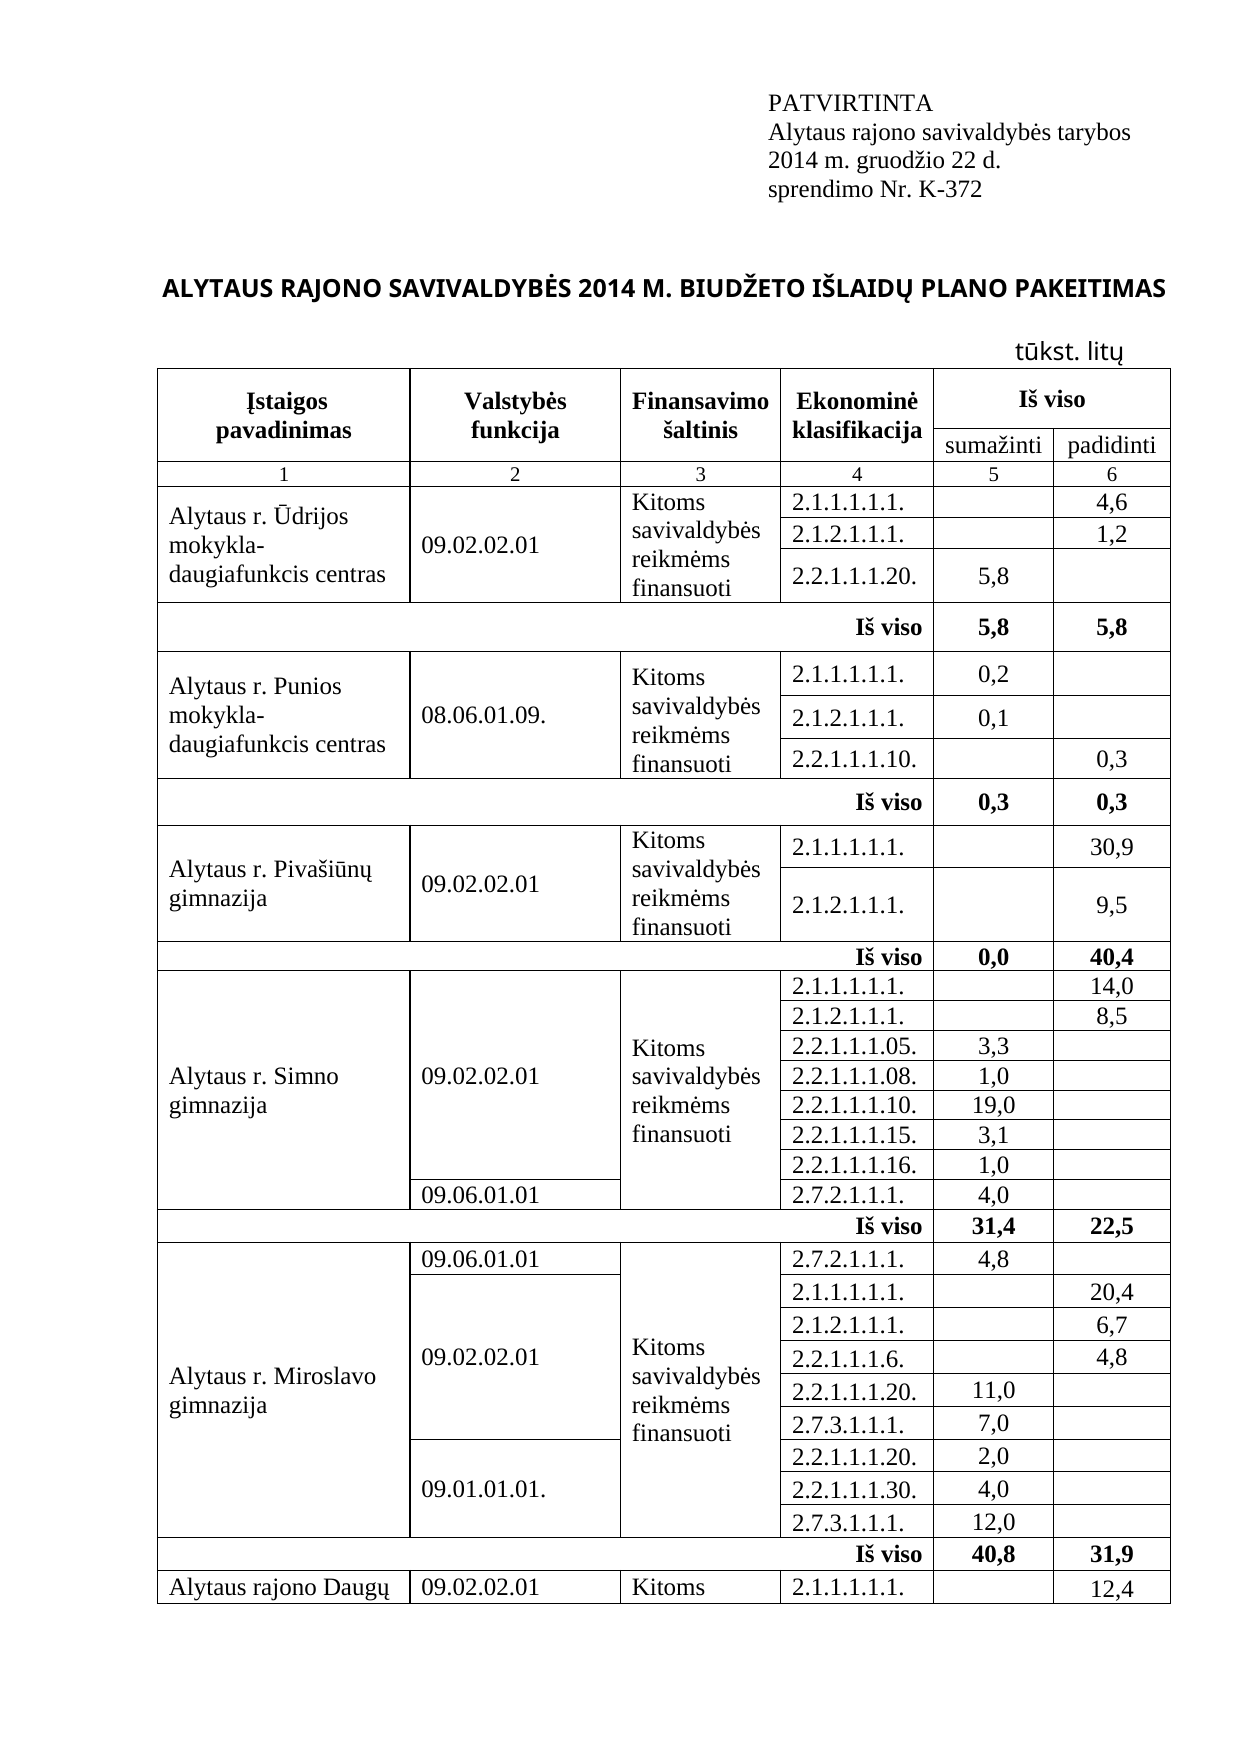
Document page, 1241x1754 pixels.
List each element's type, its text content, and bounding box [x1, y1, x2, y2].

table_cell 4,6 [1054, 487, 1170, 517]
table_cell 0,1 [934, 696, 1053, 738]
table_cell 2.2.1.1.1.20. [781, 1374, 933, 1406]
text tūkst. litų [823, 334, 1181, 368]
text 2014 m. gruodžio 22 d. [148, 145, 1181, 174]
table_cell 2,0 [934, 1440, 1053, 1471]
table_cell 2.1.1.1.1.1. [781, 826, 933, 867]
table_cell 0,0 [934, 942, 1053, 970]
text sprendimo Nr. K-372 [148, 174, 1181, 203]
table_cell 2.1.2.1.1.1. [781, 696, 933, 738]
table_cell 31,4 [934, 1210, 1053, 1242]
table_cell 4 [781, 462, 933, 486]
table_header Įstaigos pavadinimas [158, 369, 409, 461]
table_cell 3 [621, 462, 780, 486]
table_cell Iš viso [158, 1210, 933, 1242]
table_cell Kitoms savivaldybės reikmėms finansuoti [621, 487, 780, 602]
table_cell 4,0 [934, 1472, 1053, 1504]
table_cell Iš viso [158, 1538, 933, 1570]
table_cell [934, 739, 1053, 777]
table_cell 09.06.01.01 [411, 1180, 620, 1209]
table_cell 30,9 [1054, 826, 1170, 867]
table_cell 2.2.1.1.1.6. [781, 1341, 933, 1373]
table_cell 3,3 [934, 1031, 1053, 1060]
table_cell 3,1 [934, 1120, 1053, 1149]
table_cell 09.06.01.01 [411, 1243, 620, 1274]
table_cell sumažinti [934, 429, 1053, 461]
table_cell [1054, 1091, 1170, 1119]
table_header Iš viso [934, 369, 1170, 428]
table_cell [1054, 1150, 1170, 1179]
table_cell 5,8 [934, 603, 1053, 651]
table_cell [1054, 696, 1170, 738]
table_cell [1054, 1120, 1170, 1149]
table_cell 08.06.01.09. [411, 652, 620, 777]
table_cell 20,4 [1054, 1275, 1170, 1307]
table_cell 2.2.1.1.1.20. [781, 1440, 933, 1471]
table_cell Alytaus r. Simno gimnazija [158, 971, 409, 1209]
table_cell 7,0 [934, 1407, 1053, 1438]
table_cell 5 [934, 462, 1053, 486]
table_cell 1,2 [1054, 518, 1170, 548]
table_cell 1,0 [934, 1061, 1053, 1089]
text PATVIRTINTA [633, 88, 1181, 117]
table_cell Kitoms savivaldybės reikmėms finansuoti [621, 826, 780, 941]
table_cell 6 [1054, 462, 1170, 486]
table_cell 2.1.1.1.1.1. [781, 652, 933, 694]
table_cell 0,2 [934, 652, 1053, 694]
table_cell 2 [411, 462, 620, 486]
table_cell 2.7.2.1.1.1. [781, 1180, 933, 1209]
table_cell Kitoms savivaldybės reikmėms finansuoti [621, 971, 780, 1209]
table_cell 2.1.1.1.1.1. [781, 1275, 933, 1307]
table_cell 12,4 [1054, 1571, 1170, 1602]
text Alytaus rajono savivaldybės tarybos [148, 117, 1181, 145]
table_cell 0,3 [1054, 779, 1170, 824]
table_cell Iš viso [158, 603, 933, 651]
table_cell [1054, 1180, 1170, 1209]
table_cell 0,3 [934, 779, 1053, 824]
table_cell [934, 1571, 1053, 1602]
table_header Valstybės funkcija [411, 369, 620, 461]
table_cell [1054, 549, 1170, 602]
table_cell [1054, 1061, 1170, 1089]
table_cell [934, 826, 1053, 867]
table_cell Kitoms [621, 1571, 780, 1602]
table_cell 19,0 [934, 1091, 1053, 1119]
table_cell Iš viso [158, 942, 933, 970]
table_cell 09.01.01.01. [411, 1440, 620, 1537]
table_cell 2.2.1.1.1.15. [781, 1120, 933, 1149]
table_cell [934, 1001, 1053, 1030]
table_cell 2.1.1.1.1.1. [781, 1571, 933, 1602]
table_cell 2.2.1.1.1.10. [781, 739, 933, 777]
table_cell [934, 518, 1053, 548]
table_cell 09.02.02.01 [411, 826, 620, 941]
table_cell 8,5 [1054, 1001, 1170, 1030]
table_header Finansavimo šaltinis [621, 369, 780, 461]
table_cell [934, 971, 1053, 1000]
table_cell 2.2.1.1.1.20. [781, 549, 933, 602]
table_cell 2.7.3.1.1.1. [781, 1505, 933, 1537]
table_cell [934, 487, 1053, 517]
table_cell [1054, 1472, 1170, 1504]
table_cell 09.02.02.01 [411, 971, 620, 1179]
table_cell 12,0 [934, 1505, 1053, 1537]
table_cell padidinti [1054, 429, 1170, 461]
table_cell Kitoms savivaldybės reikmėms finansuoti [621, 1243, 780, 1537]
table_cell 09.02.02.01 [411, 1571, 620, 1602]
table_cell 5,8 [1054, 603, 1170, 651]
table_header Ekonominė klasifikacija [781, 369, 933, 461]
table_cell 2.2.1.1.1.10. [781, 1091, 933, 1119]
table_cell [1054, 1031, 1170, 1060]
table_cell 14,0 [1054, 971, 1170, 1000]
table_cell [1054, 1440, 1170, 1471]
table_cell [1054, 1374, 1170, 1406]
table_cell 5,8 [934, 549, 1053, 602]
table_cell Alytaus r. Pivašiūnų gimnazija [158, 826, 409, 941]
table_cell 1,0 [934, 1150, 1053, 1179]
table_cell [934, 1308, 1053, 1340]
table_cell Alytaus r. Miroslavo gimnazija [158, 1243, 409, 1537]
table_cell 22,5 [1054, 1210, 1170, 1242]
table_cell 4,8 [934, 1243, 1053, 1274]
text ALYTAUS RAJONO SAVIVALDYBĖS 2014 M. BIUDŽETO IŠLAIDŲ PLANO PAKEITIMAS [148, 271, 1181, 305]
table_cell 1 [158, 462, 409, 486]
table_cell 2.1.1.1.1.1. [781, 971, 933, 1000]
table_cell 2.7.3.1.1.1. [781, 1407, 933, 1438]
table_cell Alytaus rajono Daugų [158, 1571, 409, 1602]
table_cell [1054, 1505, 1170, 1537]
table_cell 2.7.2.1.1.1. [781, 1243, 933, 1274]
table_cell 4,8 [1054, 1341, 1170, 1373]
table_cell [934, 1275, 1053, 1307]
table_cell 40,4 [1054, 942, 1170, 970]
table_cell 09.02.02.01 [411, 1275, 620, 1438]
table_cell 40,8 [934, 1538, 1053, 1570]
table_cell Alytaus r. Punios mokykla-daugiafunkcis centras [158, 652, 409, 777]
table_cell Alytaus r. Ūdrijos mokykla-daugiafunkcis centras [158, 487, 409, 602]
table_cell 2.1.2.1.1.1. [781, 518, 933, 548]
table_cell 11,0 [934, 1374, 1053, 1406]
table_cell Iš viso [158, 779, 933, 824]
table_cell 4,0 [934, 1180, 1053, 1209]
table_cell [1054, 1407, 1170, 1438]
table_cell 09.02.02.01 [411, 487, 620, 602]
table_cell 2.1.2.1.1.1. [781, 1308, 933, 1340]
table_cell 2.2.1.1.1.05. [781, 1031, 933, 1060]
table_cell [934, 1341, 1053, 1373]
table_cell [934, 868, 1053, 941]
table_cell 2.1.2.1.1.1. [781, 868, 933, 941]
table_cell 2.1.1.1.1.1. [781, 487, 933, 517]
table_cell 0,3 [1054, 739, 1170, 777]
table_cell 2.2.1.1.1.30. [781, 1472, 933, 1504]
table_cell 2.1.2.1.1.1. [781, 1001, 933, 1030]
table_cell Kitoms savivaldybės reikmėms finansuoti [621, 652, 780, 777]
table_cell 9,5 [1054, 868, 1170, 941]
table_cell [1054, 1243, 1170, 1274]
table_cell 31,9 [1054, 1538, 1170, 1570]
table_cell 6,7 [1054, 1308, 1170, 1340]
table_cell 2.2.1.1.1.08. [781, 1061, 933, 1089]
table_cell 2.2.1.1.1.16. [781, 1150, 933, 1179]
table_cell [1054, 652, 1170, 694]
